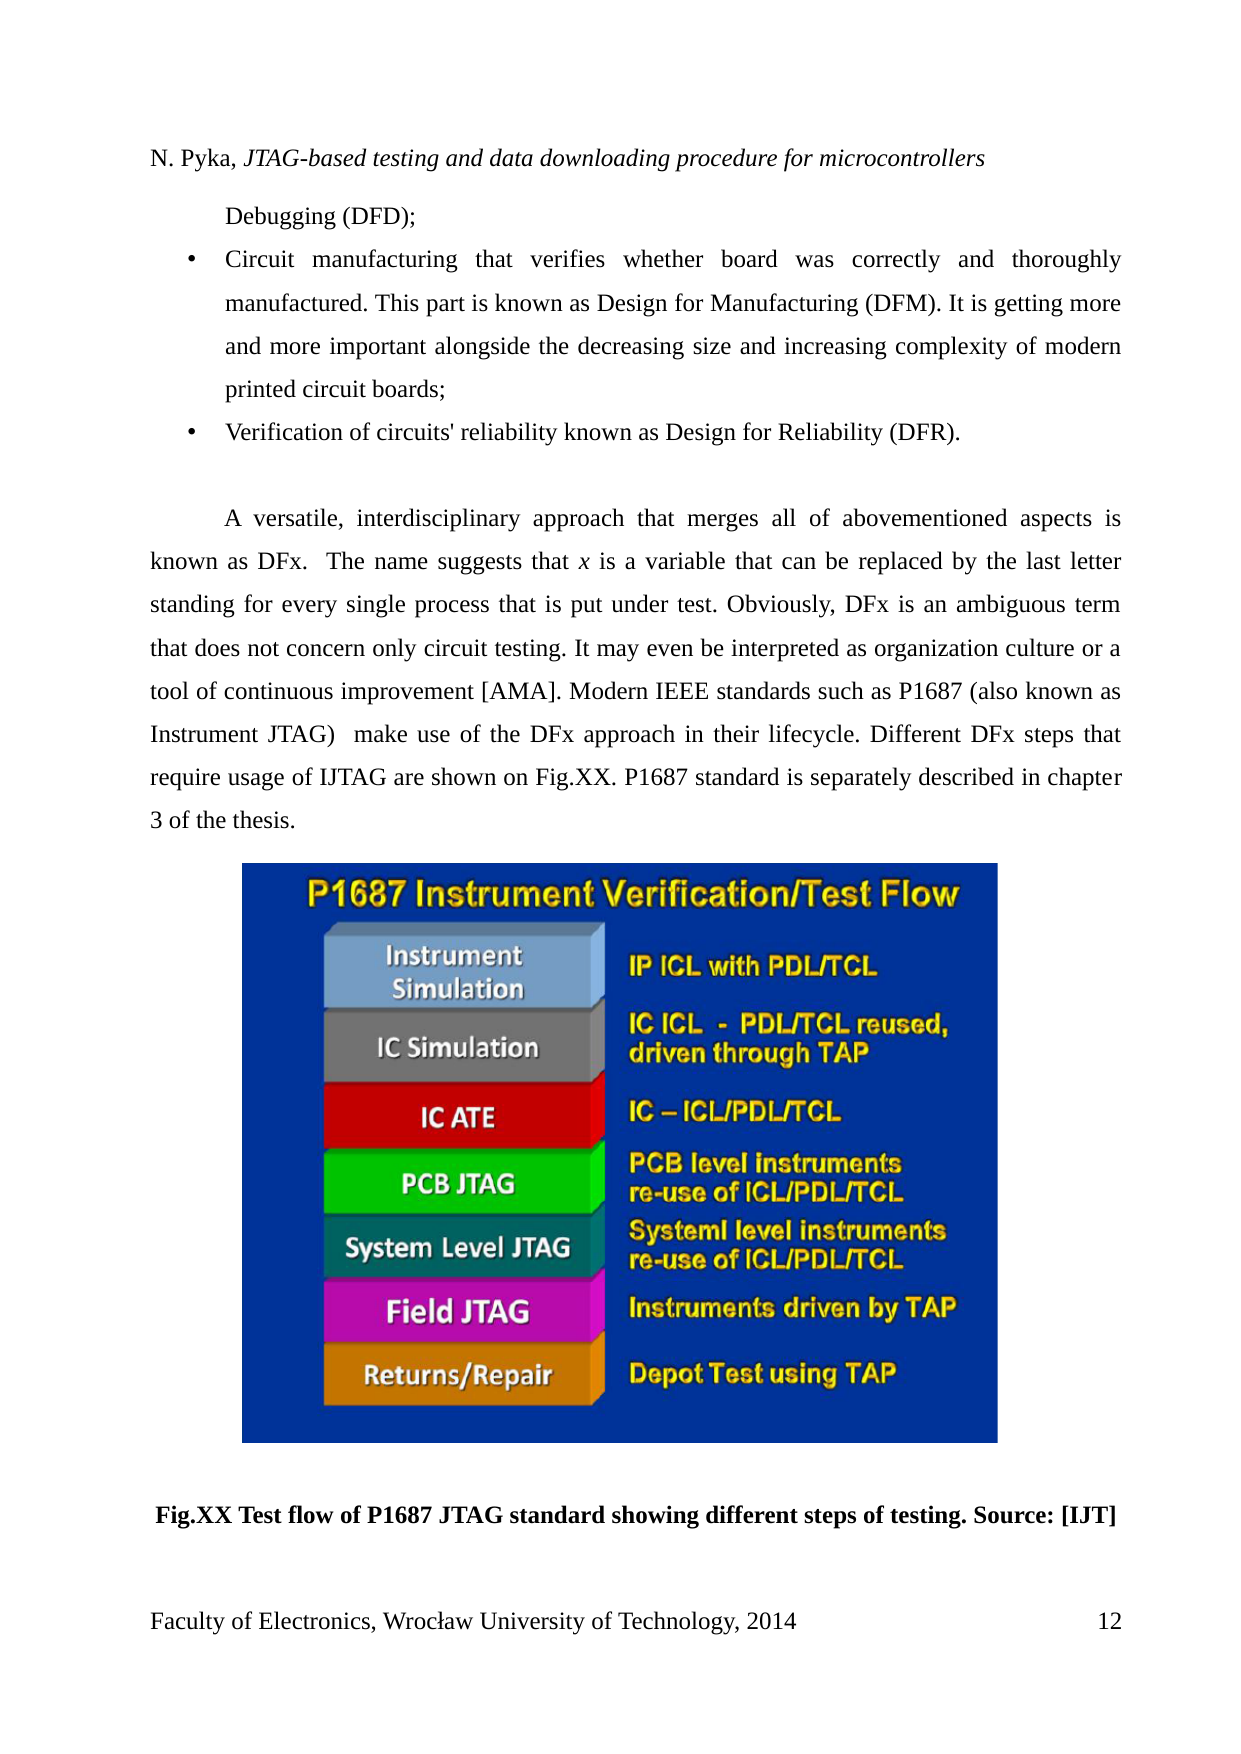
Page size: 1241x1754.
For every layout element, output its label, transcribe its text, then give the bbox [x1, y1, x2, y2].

picture [242, 863, 998, 1443]
text A versatile, interdisciplinary approach that merges all of abovementioned aspects is known as DFx. The name suggests that x is a variable that can be replaced by the last letter standing for every single process that is put under test. Obviously, DFx is an ambiguous term that does not concern only circuit testing. It may even be interpreted as organization culture or a tool of continuous improvement [AMA]. Modern IEEE standards such as P1687 (also known as Instrument JTAG) make use of the DFx approach in their lifecycle. Different DFx steps that require usage of IJTAG are shown on Fig.XX. P1687 standard is separately described in chapter 3 of the thesis. [150, 503, 1122, 834]
text Fig.XX Test flow of P1687 JTAG standard showing different steps of testing. Source: [IJT] [150, 1500, 1122, 1529]
list Debugging (DFD); [187, 201, 1122, 230]
list Circuit manufacturing that verifies whether board was correctly and thoroughly manufactured. This part is known as Design for Manufacturing (DFM). It is getting more and more important alongside the decreasing size and increasing complexity of modern printed circuit boards; [187, 244, 1122, 403]
list Verification of circuits' reliability known as Design for Reliability (DFR). [187, 417, 1122, 446]
